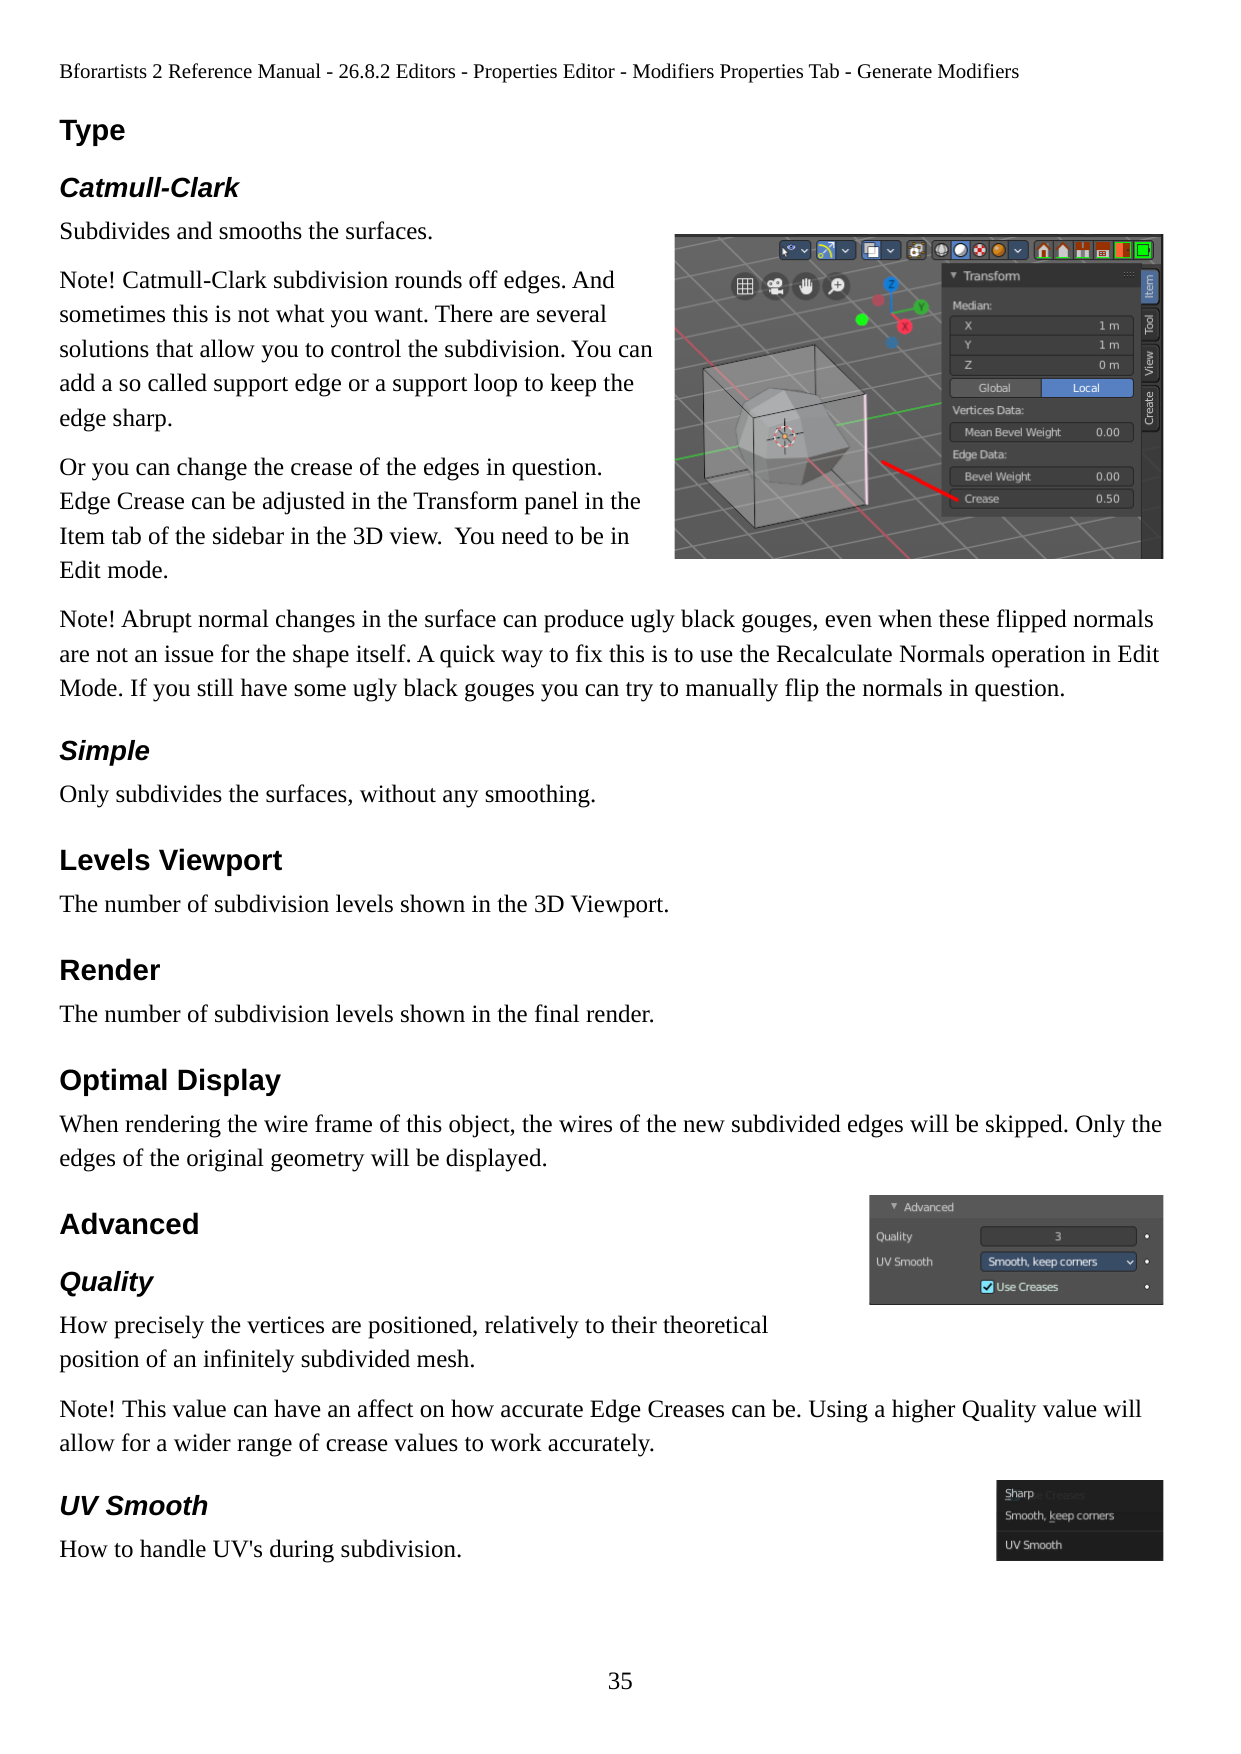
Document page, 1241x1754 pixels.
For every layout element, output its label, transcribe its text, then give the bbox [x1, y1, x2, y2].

subtitle [1164, 1207, 1181, 1241]
subtitle Type [59, 113, 1181, 146]
subtitle Catmull-Clark [59, 171, 1181, 203]
text How to handle UV's during subdivision. [59, 1534, 1181, 1563]
text Note! Catmull-Clark subdivision rounds off edges. And sometimes this is not what you want. There are several solutions that allow you to control the subdivision. You can add a so called support edge or a support loop to keep the edge sharp. [59, 265, 674, 431]
subtitle Optimal Display [59, 1063, 1181, 1096]
picture [996, 1480, 1164, 1561]
subtitle Render [59, 953, 1181, 986]
text How precisely the vertices are positioned, relatively to their theoretical position of an infinitely subdivided mesh. [59, 1310, 1181, 1373]
picture [869, 1195, 1164, 1305]
subtitle Simple [59, 735, 1181, 767]
subtitle Quality [59, 1266, 869, 1298]
text The number of subdivision levels shown in the final render. [59, 999, 1181, 1028]
text Only subdivides the surfaces, without any smoothing. [59, 779, 1181, 808]
text When rendering the wire frame of this object, the wires of the new subdivided edges will be skipped. Only the edges of the original geometry will be displayed. [59, 1109, 1181, 1172]
text Subdivides and smooths the surfaces. [59, 216, 1181, 244]
subtitle [1164, 1266, 1181, 1298]
subtitle Advanced [59, 1207, 869, 1241]
subtitle UV Smooth [59, 1490, 996, 1522]
text The number of subdivision levels shown in the 3D Viewport. [59, 889, 1181, 918]
text Note! This value can have an affect on how accurate Edge Creases can be. Using a higher Quality value will allow for a wider range of crease values to work accurately. [59, 1394, 1181, 1457]
subtitle Levels Viewport [59, 843, 1181, 877]
picture [674, 234, 1164, 559]
text Note! Abrupt normal changes in the surface can produce ugly black gouges, even when these flipped normals are not an issue for the shape itself. A quick way to fix this is to use the Recalculate Normals operation in Edit Mode. If you still have some ugly black gouges you can try to manually flip the normals in question. [59, 604, 1181, 702]
text Or you can change the crease of the edges in question. Edge Crease can be adjusted in the Transform panel in the Item tab of the sidebar in the 3D view. You need to be in Edit mode. [59, 452, 1181, 584]
subtitle [1164, 1490, 1181, 1522]
